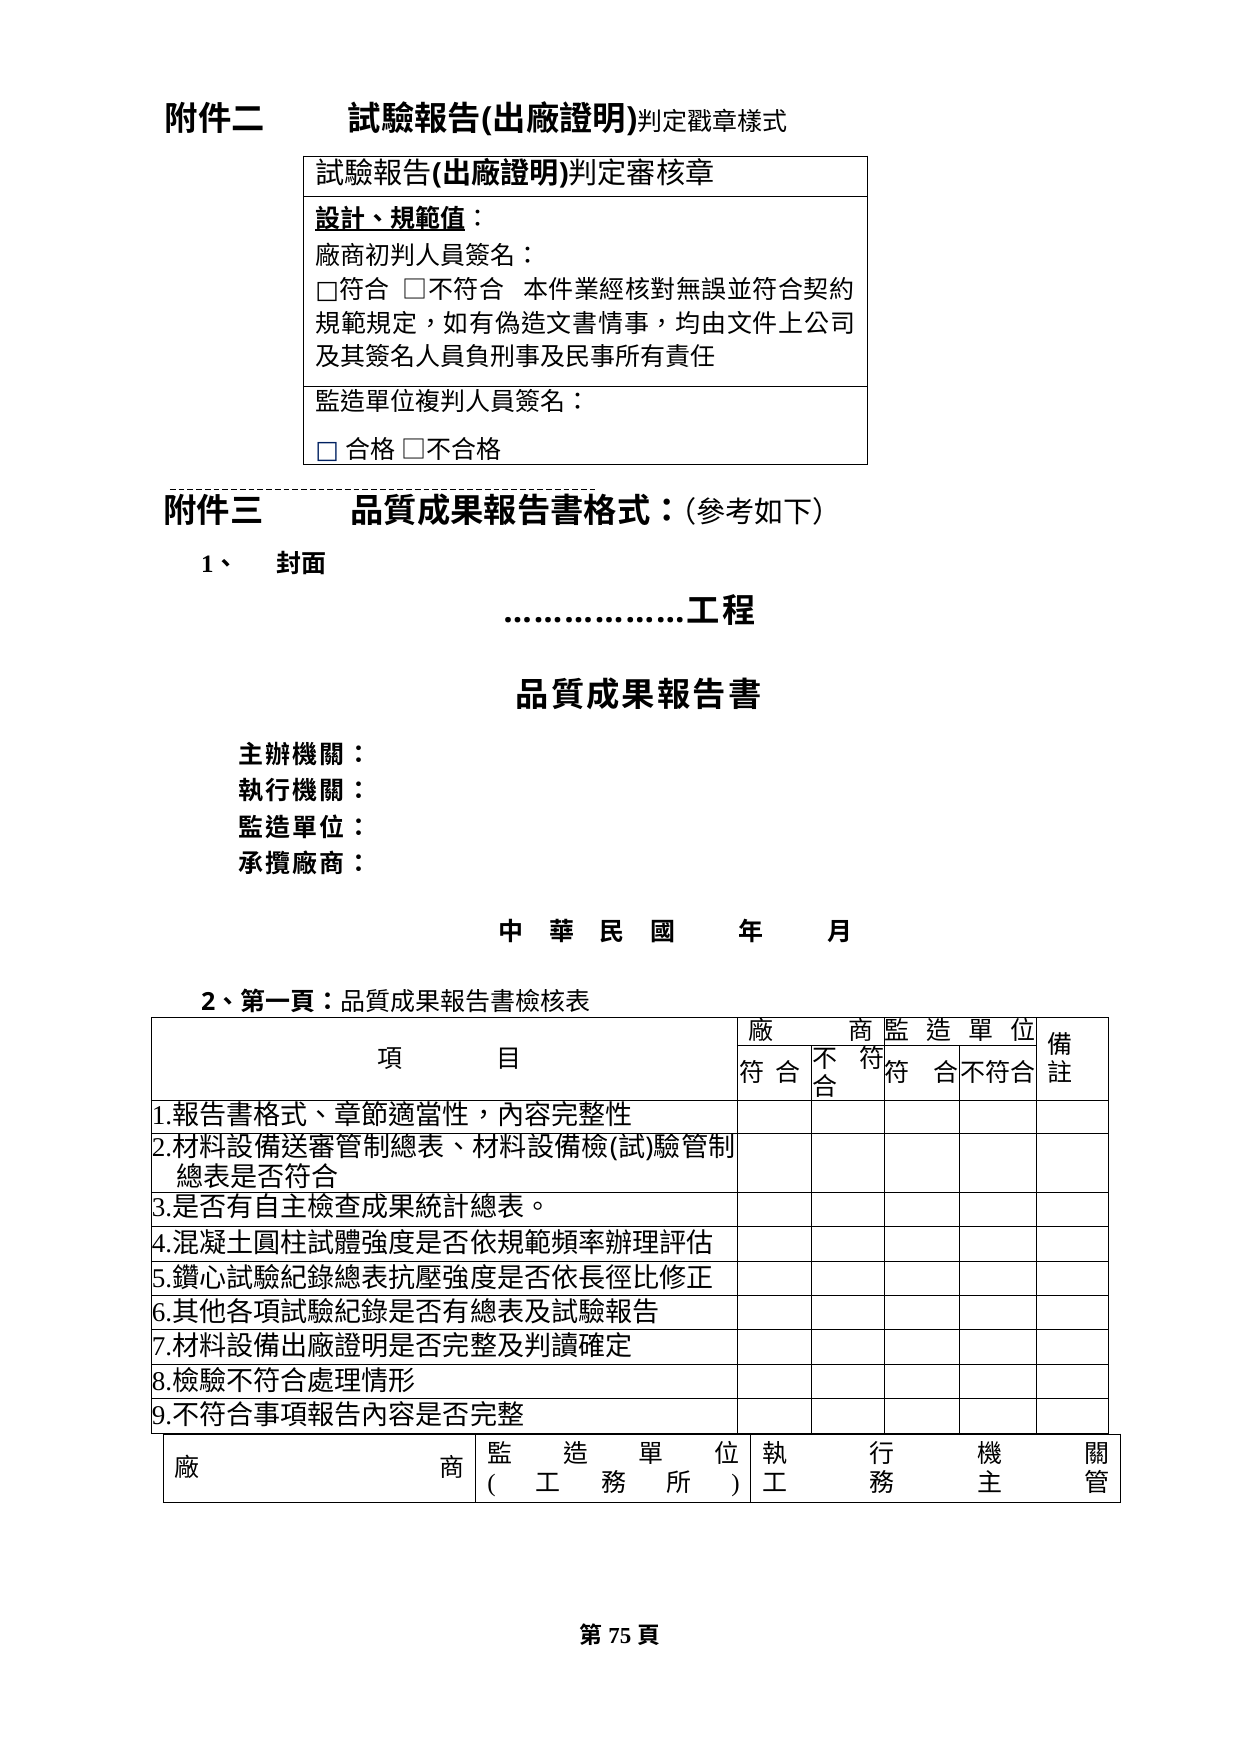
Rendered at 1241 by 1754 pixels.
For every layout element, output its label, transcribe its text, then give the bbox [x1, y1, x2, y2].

text 中 華 民 國 年 月 [238, 917, 1113, 946]
table_cell [885, 1134, 959, 1192]
table_cell 9.不符合事項報告內容是否完整 [152, 1399, 737, 1432]
table_cell [885, 1193, 959, 1226]
table_cell 3.是否有自主檢查成果統計總表。 [152, 1193, 737, 1226]
table_cell [885, 1330, 959, 1364]
table_cell [812, 1296, 884, 1329]
text 2、第一頁：品質成果報告書檢核表 [201, 984, 1113, 1017]
text 承攬廠商： [238, 843, 1113, 879]
table_cell [960, 1330, 1036, 1364]
table_cell [960, 1227, 1036, 1261]
table_cell [812, 1262, 884, 1295]
table_cell [738, 1262, 811, 1295]
table_cell [738, 1101, 811, 1132]
table_cell [885, 1227, 959, 1261]
table_cell [885, 1399, 959, 1432]
table_cell [1037, 1296, 1108, 1329]
table_cell [812, 1330, 884, 1364]
table_cell [1037, 1193, 1108, 1226]
table_cell [1037, 1330, 1108, 1364]
text ………………工程 [201, 593, 1113, 630]
table_cell [885, 1262, 959, 1295]
table_cell [960, 1101, 1036, 1132]
table_cell 設計、規範值： 廠商初判人員簽名： □符合 □不符合 本件業經核對無誤並符合契約規範規定，如有偽造文書情事，均由文件上公司及其簽名人員負刑事及民事所有責任 [304, 197, 867, 386]
table_cell [738, 1193, 811, 1226]
table_cell [885, 1101, 959, 1132]
table_cell [738, 1227, 811, 1261]
text 品質成果報告書 [163, 668, 1113, 716]
table_cell [885, 1296, 959, 1329]
table_cell 8.檢驗不符合處理情形 [152, 1365, 737, 1398]
table_cell 符合 [885, 1046, 959, 1100]
text 附件三 品質成果報告書格式：（參考如下） [163, 493, 1113, 530]
table_cell 6.其他各項試驗紀錄是否有總表及試驗報告 [152, 1296, 737, 1329]
table_header 項 目 [152, 1018, 737, 1100]
table_cell [812, 1399, 884, 1432]
table_cell 符合 [738, 1046, 811, 1100]
table_cell 4.混凝土圓柱試體強度是否依規範頻率辦理評估 [152, 1227, 737, 1261]
text 執行機關： [238, 771, 1113, 807]
table_cell 監造單位複判人員簽名： □ 合格 □不合格 [304, 387, 867, 464]
table_cell [738, 1399, 811, 1432]
table_cell 不符合 [812, 1046, 884, 1100]
table_cell 7.材料設備出廠證明是否完整及判讀確定 [152, 1330, 737, 1364]
table_cell [738, 1330, 811, 1364]
text 監造單位： [238, 807, 1113, 843]
table_cell [812, 1193, 884, 1226]
table_header 試驗報告(出廠證明)判定審核章 [304, 157, 867, 196]
table_header 執行機關 工務主管 [751, 1435, 1120, 1502]
table_cell [1037, 1399, 1108, 1432]
text 主辦機關： [238, 734, 1113, 771]
table_cell [960, 1296, 1036, 1329]
table_cell 2.材料設備送審管制總表、材料設備檢(試)驗管制總表是否符合 [152, 1134, 737, 1192]
table_cell [1037, 1134, 1108, 1192]
table_header 監造單位 (工務所) [476, 1435, 750, 1502]
table_header 廠商 [164, 1435, 475, 1502]
table_cell [960, 1262, 1036, 1295]
table_cell [812, 1227, 884, 1261]
list 封面 [201, 543, 1113, 580]
table_cell [960, 1365, 1036, 1398]
table_cell 1.報告書格式、章節適當性，內容完整性 [152, 1101, 737, 1132]
table_cell [960, 1134, 1036, 1192]
table_header 備註 [1037, 1018, 1108, 1100]
table_cell [885, 1365, 959, 1398]
table_header 廠商 [738, 1018, 884, 1045]
table_cell 5.鑽心試驗紀錄總表抗壓強度是否依長徑比修正 [152, 1262, 737, 1295]
table_cell [1037, 1365, 1108, 1398]
table_header 監造單位 [885, 1018, 1036, 1045]
table_cell 不符合 [960, 1046, 1036, 1100]
table_cell [960, 1399, 1036, 1432]
table_cell [812, 1365, 884, 1398]
table_cell [960, 1193, 1036, 1226]
table_cell [812, 1101, 884, 1132]
table_cell [1037, 1101, 1108, 1132]
table_cell [738, 1296, 811, 1329]
text 附件二 試驗報告(出廠證明)判定戳章樣式 [164, 106, 1096, 137]
table_cell [738, 1365, 811, 1398]
table_cell [738, 1134, 811, 1192]
table_cell [1037, 1227, 1108, 1261]
table_cell [1037, 1262, 1108, 1295]
table_cell [812, 1134, 884, 1192]
